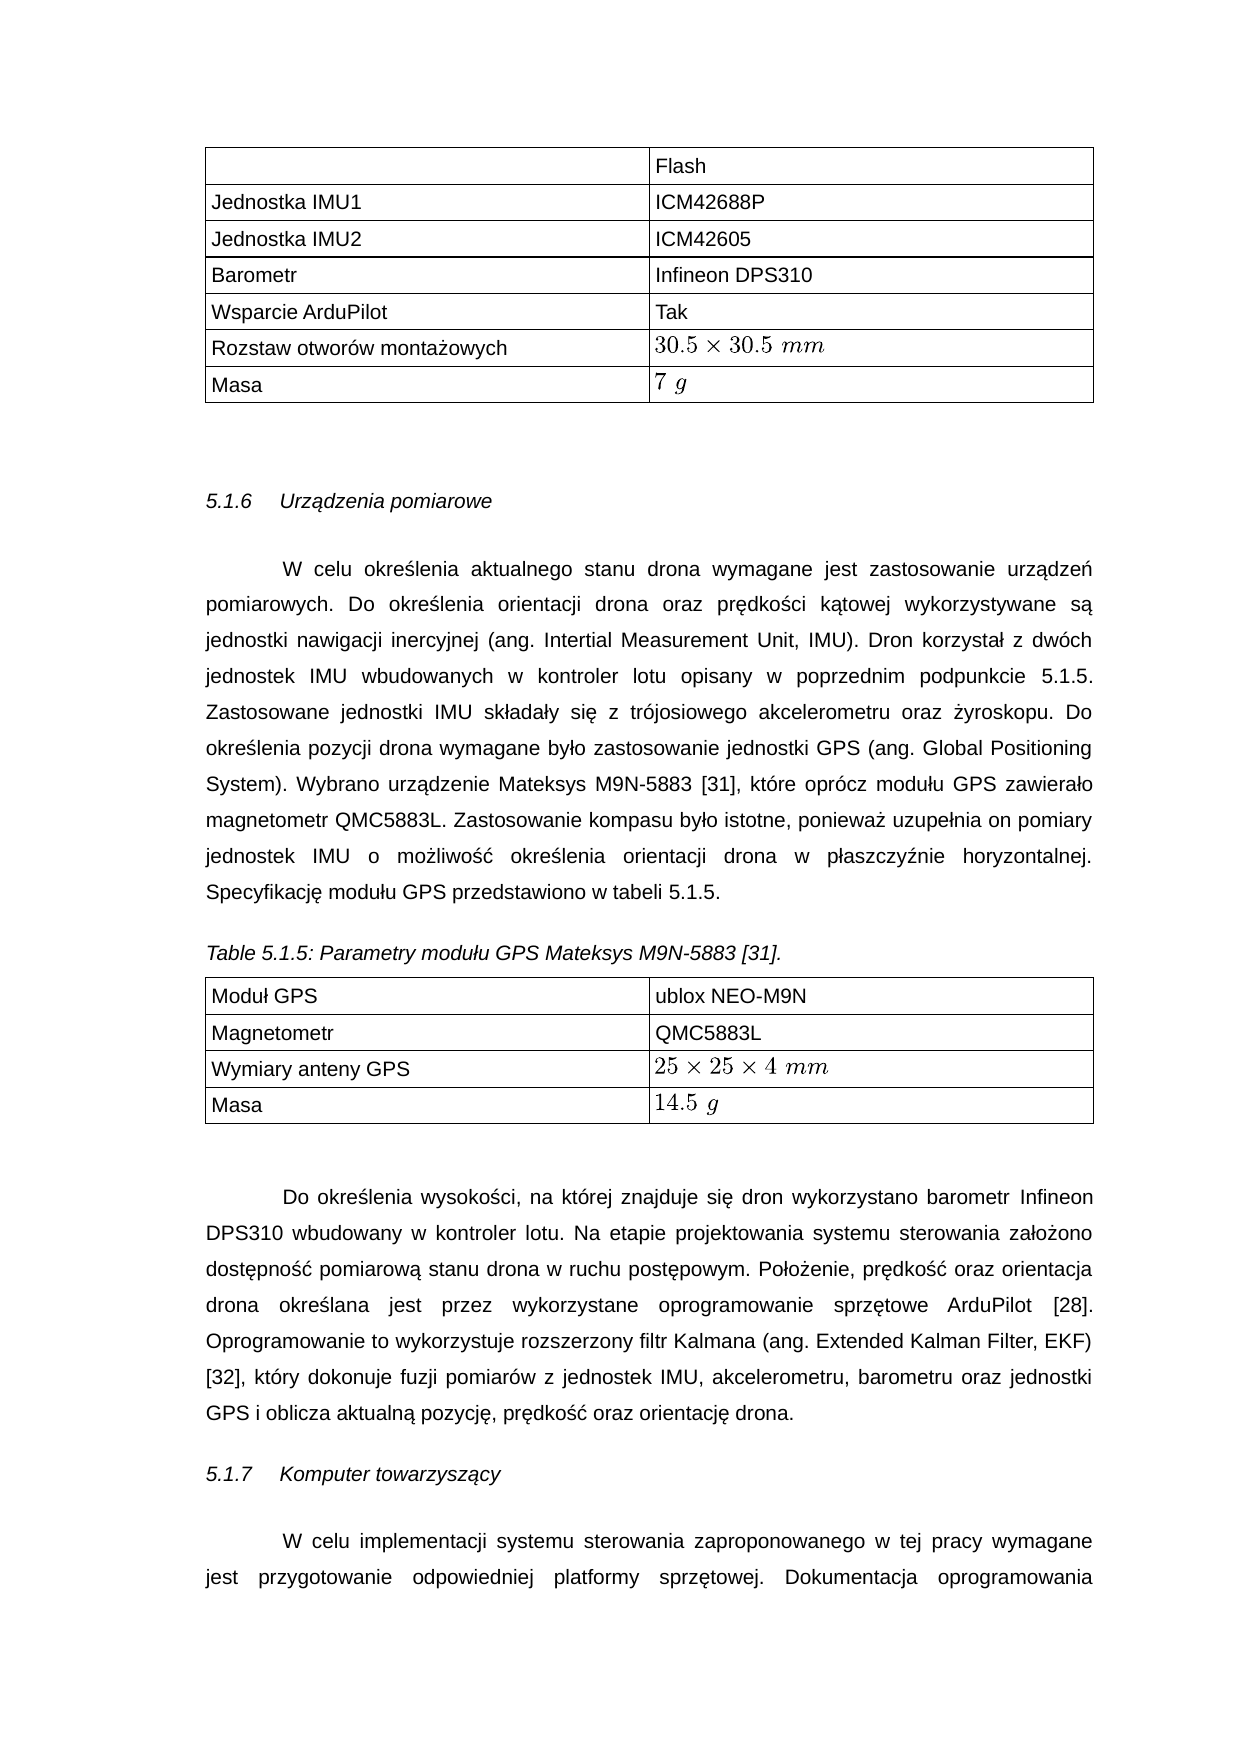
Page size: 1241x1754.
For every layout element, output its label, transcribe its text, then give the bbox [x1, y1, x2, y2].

table_cell Infineon DPS310 [650, 258, 1093, 293]
table_cell Wsparcie ArduPilot [206, 294, 649, 329]
table_cell Wymiary anteny GPS [206, 1051, 649, 1087]
subtitle Urządzenia pomiarowe [206, 489, 1093, 513]
text W celu implementacji systemu sterowania zaproponowanego w tej pracy wymagane jest przygotowanie odpowiedniej platformy sprzętowej. Dokumentacja oprogramowania [206, 1529, 1093, 1589]
table_cell Tak [650, 294, 1093, 329]
table_cell Barometr [206, 258, 649, 293]
text Do określenia wysokości, na której znajduje się dron wykorzystano barometr Infineon DPS310 wbudowany w kontroler lotu. Na etapie projektowania systemu sterowania założono dostępność pomiarową stanu drona w ruchu postępowym. Położenie, prędkość oraz orientacja drona określana jest przez wykorzystane oprogramowanie sprzętowe ArduPilot [28]. Oprogramowanie to wykorzystuje rozszerzony filtr Kalmana (ang. Extended Kalman Filter, EKF) [32], który dokonuje fuzji pomiarów z jednostek IMU, akcelerometru, barometru oraz jednostki GPS i oblicza aktualną pozycję, prędkość oraz orientację drona. [206, 1185, 1093, 1424]
table_cell [650, 367, 1093, 402]
table_header Moduł GPS [206, 978, 649, 1014]
text Table 5.1.5: Parametry modułu GPS Mateksys M9N-5883 [31]. [206, 941, 1093, 965]
table_header [206, 148, 649, 183]
table_header Flash [650, 148, 1093, 183]
subtitle Komputer towarzyszący [206, 1462, 1093, 1486]
table_cell ICM42605 [650, 221, 1093, 256]
table_header ublox NEO-M9N [650, 978, 1093, 1014]
table_cell Rozstaw otworów montażowych [206, 330, 649, 366]
table_cell ICM42688P [650, 185, 1093, 220]
table_cell [650, 1088, 1093, 1123]
table_cell [650, 1051, 1093, 1087]
table_cell QMC5883L [650, 1015, 1093, 1050]
table_cell Jednostka IMU2 [206, 221, 649, 256]
table_cell [650, 330, 1093, 366]
table_cell Jednostka IMU1 [206, 185, 649, 220]
table_cell Magnetometr [206, 1015, 649, 1050]
table_cell Masa [206, 367, 649, 402]
table_cell Masa [206, 1088, 649, 1123]
text W celu określenia aktualnego stanu drona wymagane jest zastosowanie urządzeń pomiarowych. Do określenia orientacji drona oraz prędkości kątowej wykorzystywane są jednostki nawigacji inercyjnej (ang. Intertial Measurement Unit, IMU). Dron korzystał z dwóch jednostek IMU wbudowanych w kontroler lotu opisany w poprzednim podpunkcie 5.1.5. Zastosowane jednostki IMU składały się z trójosiowego akcelerometru oraz żyroskopu. Do określenia pozycji drona wymagane było zastosowanie jednostki GPS (ang. Global Positioning System). Wybrano urządzenie Mateksys M9N-5883 [31], które oprócz modułu GPS zawierało magnetometr QMC5883L. Zastosowanie kompasu było istotne, ponieważ uzupełnia on pomiary jednostek IMU o możliwość określenia orientacji drona w płaszczyźnie horyzontalnej. Specyfikację modułu GPS przedstawiono w tabeli 5.1.5. [206, 556, 1093, 904]
